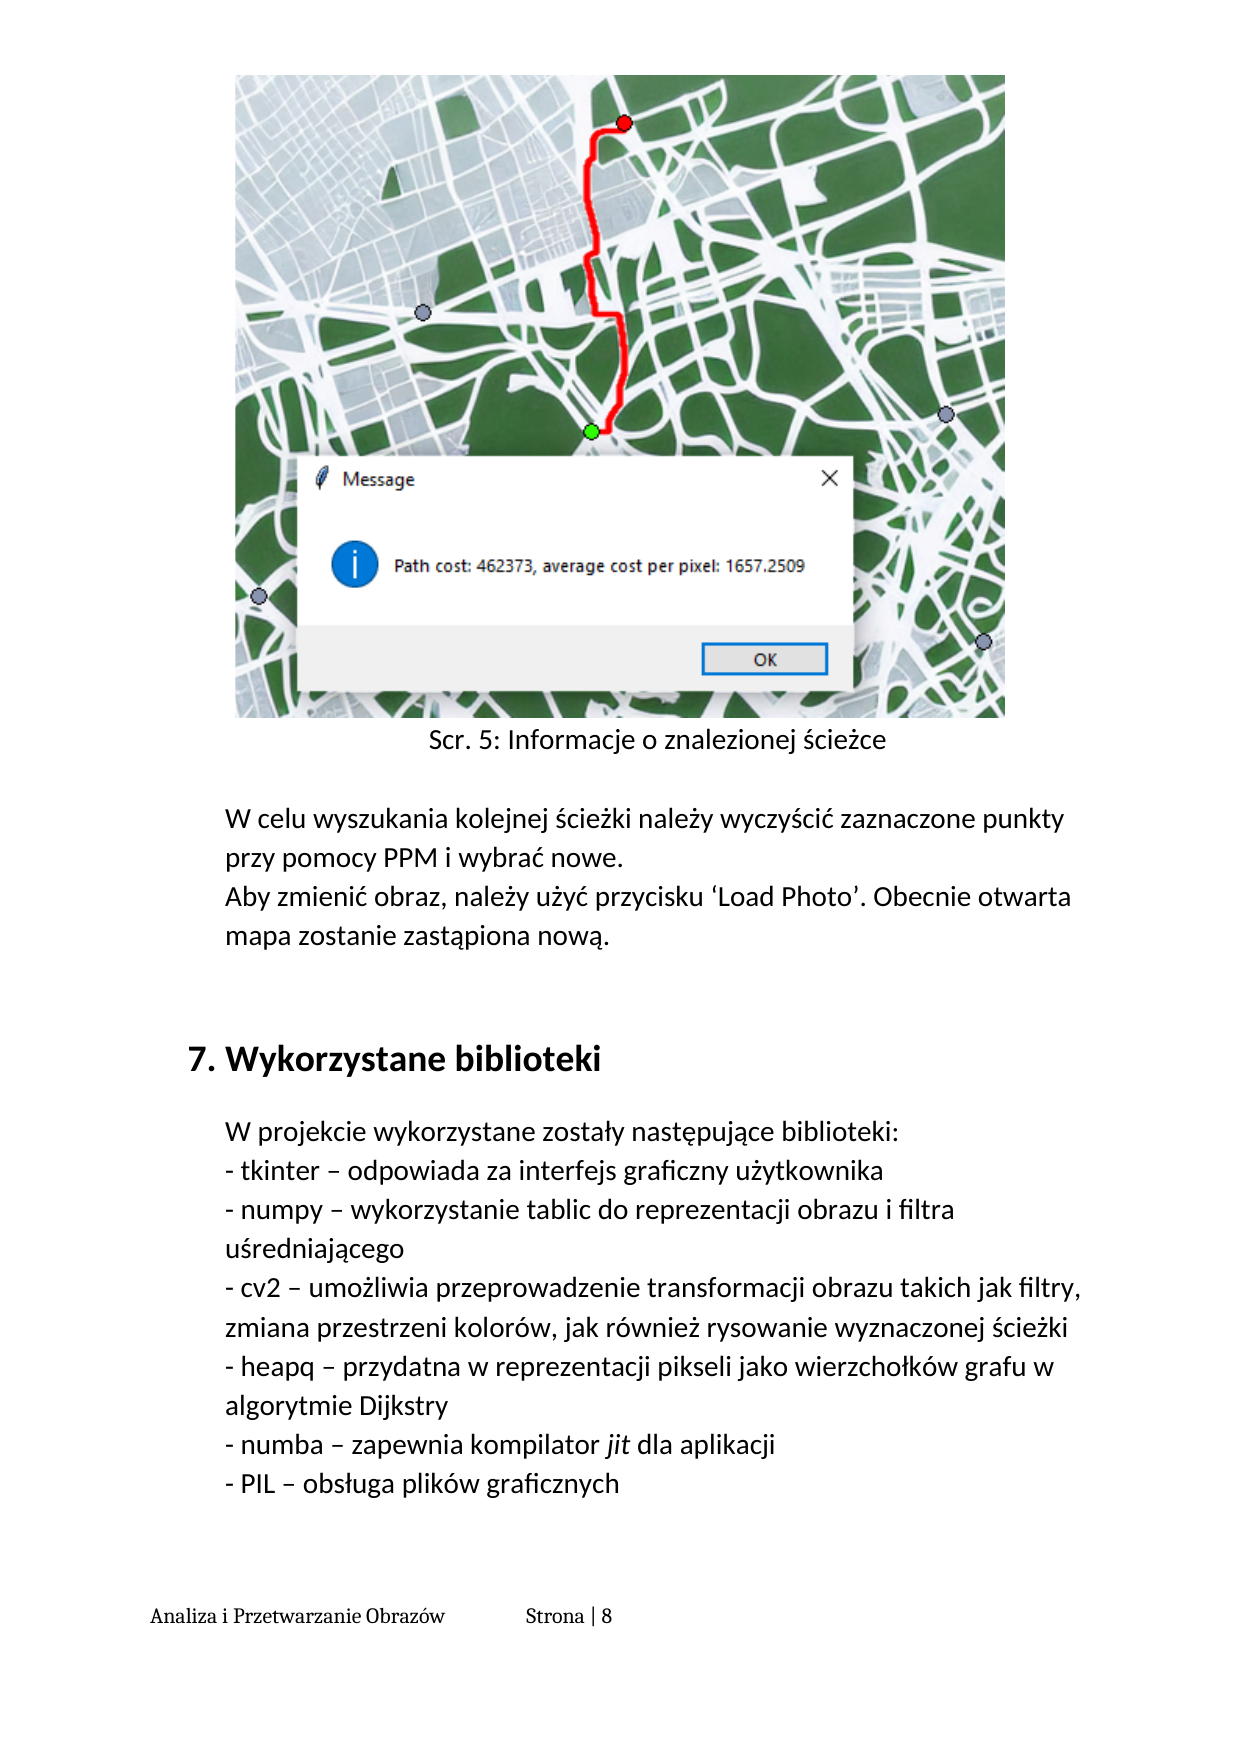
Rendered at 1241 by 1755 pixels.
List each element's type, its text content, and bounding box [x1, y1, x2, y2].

list Wykorzystane biblioteki [187, 1035, 1090, 1081]
list W projekcie wykorzystane zostały następujące biblioteki: [225, 1113, 1090, 1148]
list W celu wyszukania kolejnej ścieżki należy wyczyścić zaznaczone punkty przy pomocy PPM i wybrać nowe. Aby zmienić obraz, należy użyć przycisku ‘Load Photo’. Obecnie otwarta mapa zostanie zastąpiona nową. [225, 800, 1090, 1031]
list Scr. 5: Informacje o znalezionej ścieżce [225, 75, 1090, 757]
list - tkinter – odpowiada za interfejs graficzny użytkownika - numpy – wykorzystanie tablic do reprezentacji obrazu i filtra uśredniającego - cv2 – umożliwia przeprowadzenie transformacji obrazu takich jak filtry, zmiana przestrzeni kolorów, jak również rysowanie wyznaczonej ścieżki - heapq – przydatna w reprezentacji pikseli jako wierzchołków grafu w algorytmie Dijkstry - numba – zapewnia kompilator jit dla aplikacji - PIL – obsługa plików graficznych [225, 1152, 1090, 1568]
